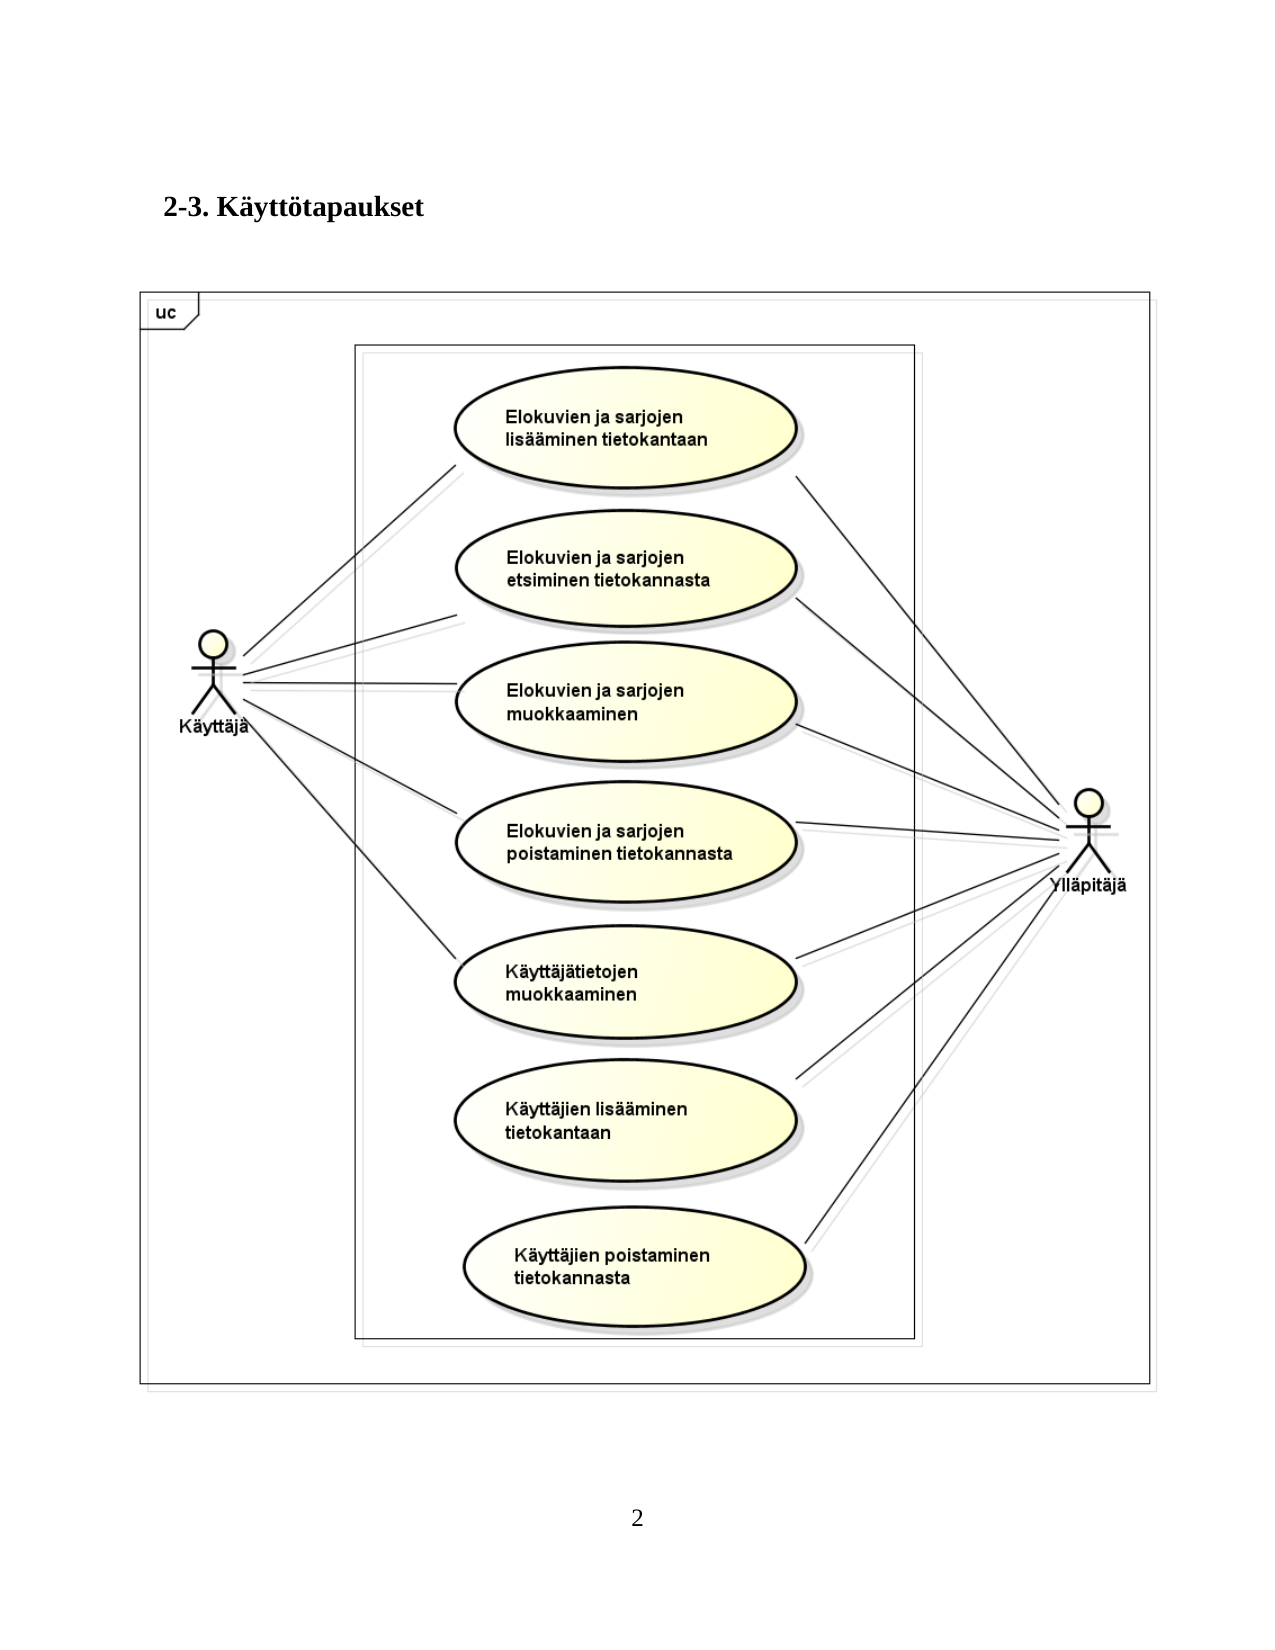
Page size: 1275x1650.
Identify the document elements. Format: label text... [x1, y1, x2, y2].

picture [126, 277, 1165, 1399]
subtitle 2-3. Käyttötapaukset [163, 189, 1157, 223]
